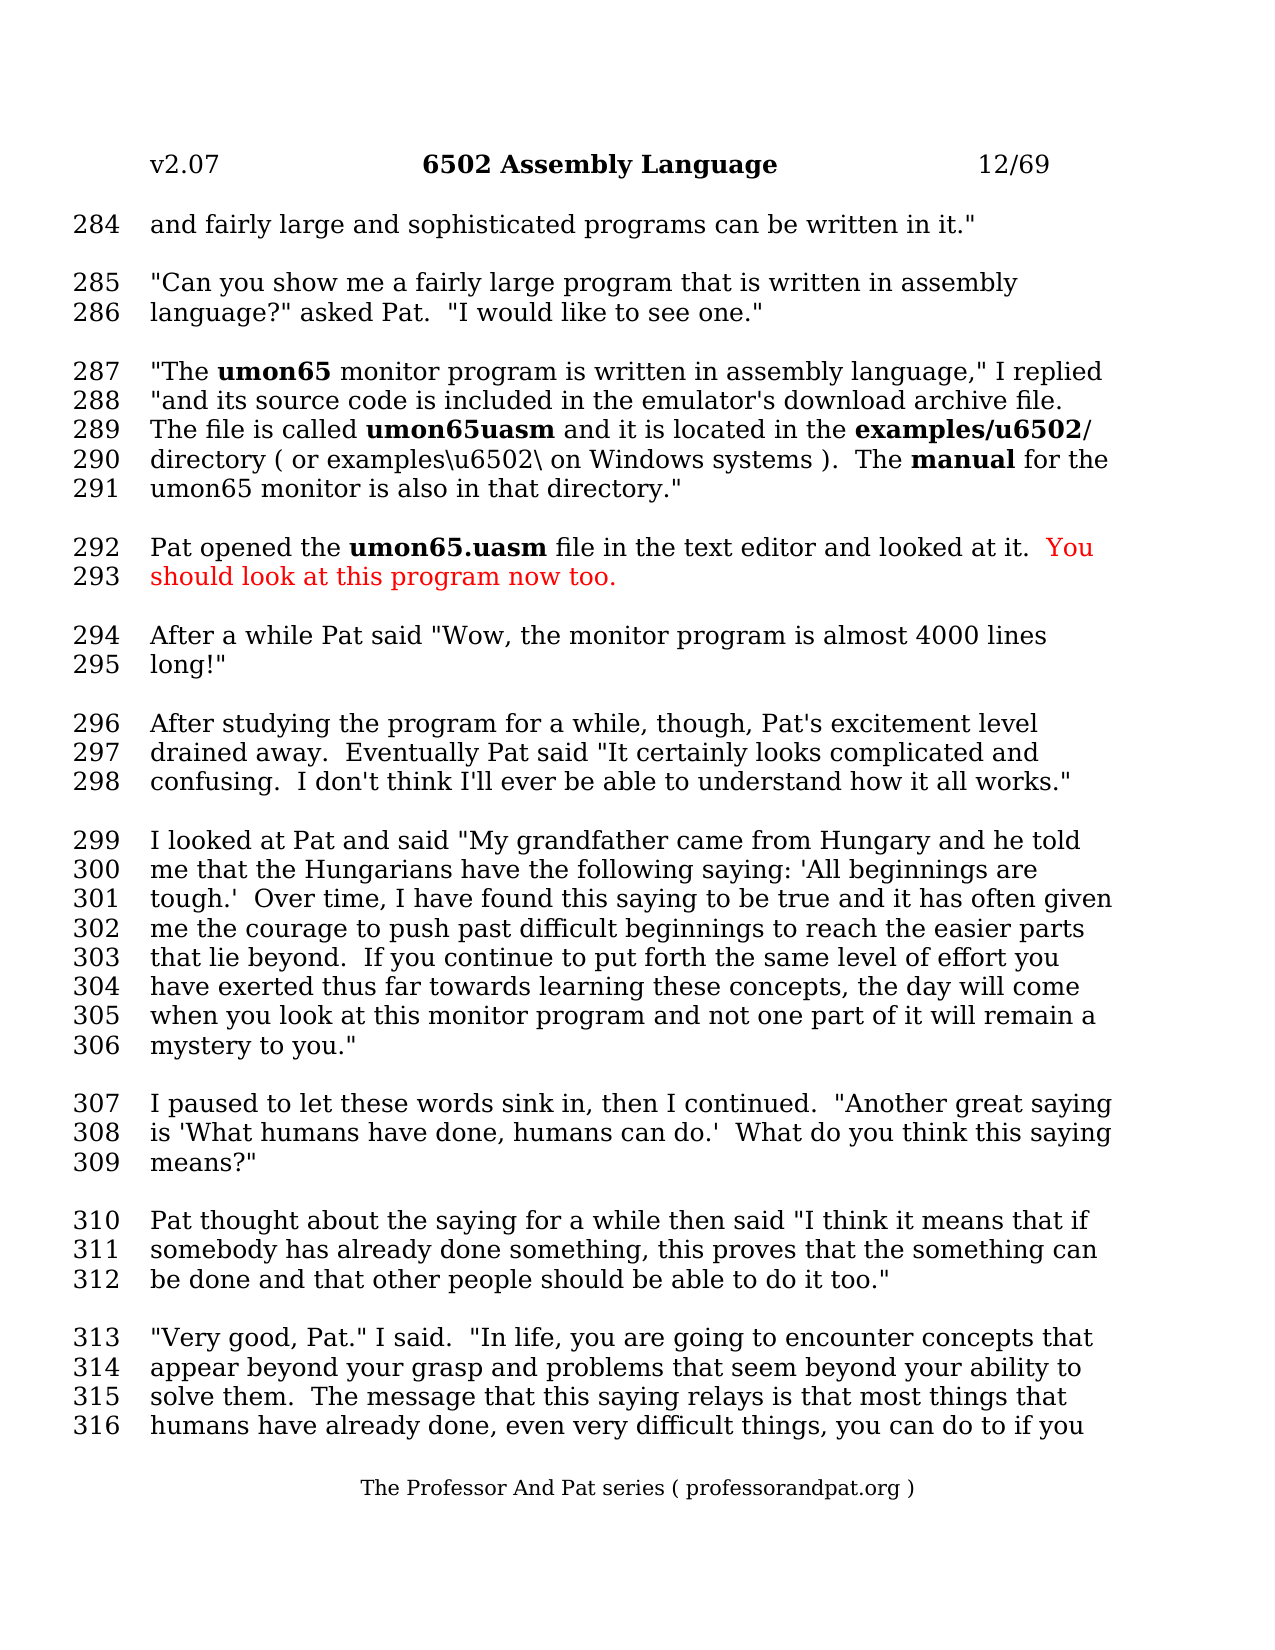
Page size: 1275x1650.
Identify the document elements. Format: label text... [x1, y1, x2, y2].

text I looked at Pat and said "My grandfather came from Hungary and he told me that the Hungarians have the following saying: 'All beginnings are tough.' Over time, I have found this saying to be true and it has often given me the courage to push past difficult beginnings to reach the easier parts that lie beyond. If you continue to put forth the same level of effort you have exerted thus far towards learning these concepts, the day will come when you look at this monitor program and not one part of it will remain a mystery to you." [150, 826, 1125, 1060]
text "The umon65 monitor program is written in assembly language," I replied "and its source code is included in the emulator's download archive file. The file is called umon65uasm and it is located in the examples/u6502/ directory ( or examples\u6502\ on Windows systems ). The manual for the umon65 monitor is also in that directory." [150, 356, 1125, 504]
text Pat opened the umon65.uasm file in the text editor and looked at it. You should look at this program now too. [150, 533, 1125, 592]
text After a while Pat said "Wow, the monitor program is almost 4000 lines long!" [150, 621, 1125, 679]
text I paused to let these words sink in, then I continued. "Another great saying is 'What humans have done, humans can do.' What do you think this saying means?" [150, 1089, 1125, 1177]
text "Very good, Pat." I said. "In life, you are going to encounter concepts that appear beyond your grasp and problems that seem beyond your ability to solve them. The message that this saying relays is that most things that humans have already done, even very difficult things, you can do to if you [150, 1323, 1125, 1441]
text Pat thought about the saying for a while then said "I think it means that if somebody has already done something, this proves that the something can be done and that other people should be able to do it too." [150, 1206, 1125, 1294]
text After studying the program for a while, though, Pat's excitement level drained away. Eventually Pat said "It certainly looks complicated and confusing. I don't think I'll ever be able to understand how it all works." [150, 709, 1125, 797]
text and fairly large and sophisticated programs can be written in it." [150, 210, 1125, 239]
text "Can you show me a fairly large program that is written in assembly language?" asked Pat. "I would like to see one." [150, 268, 1125, 327]
